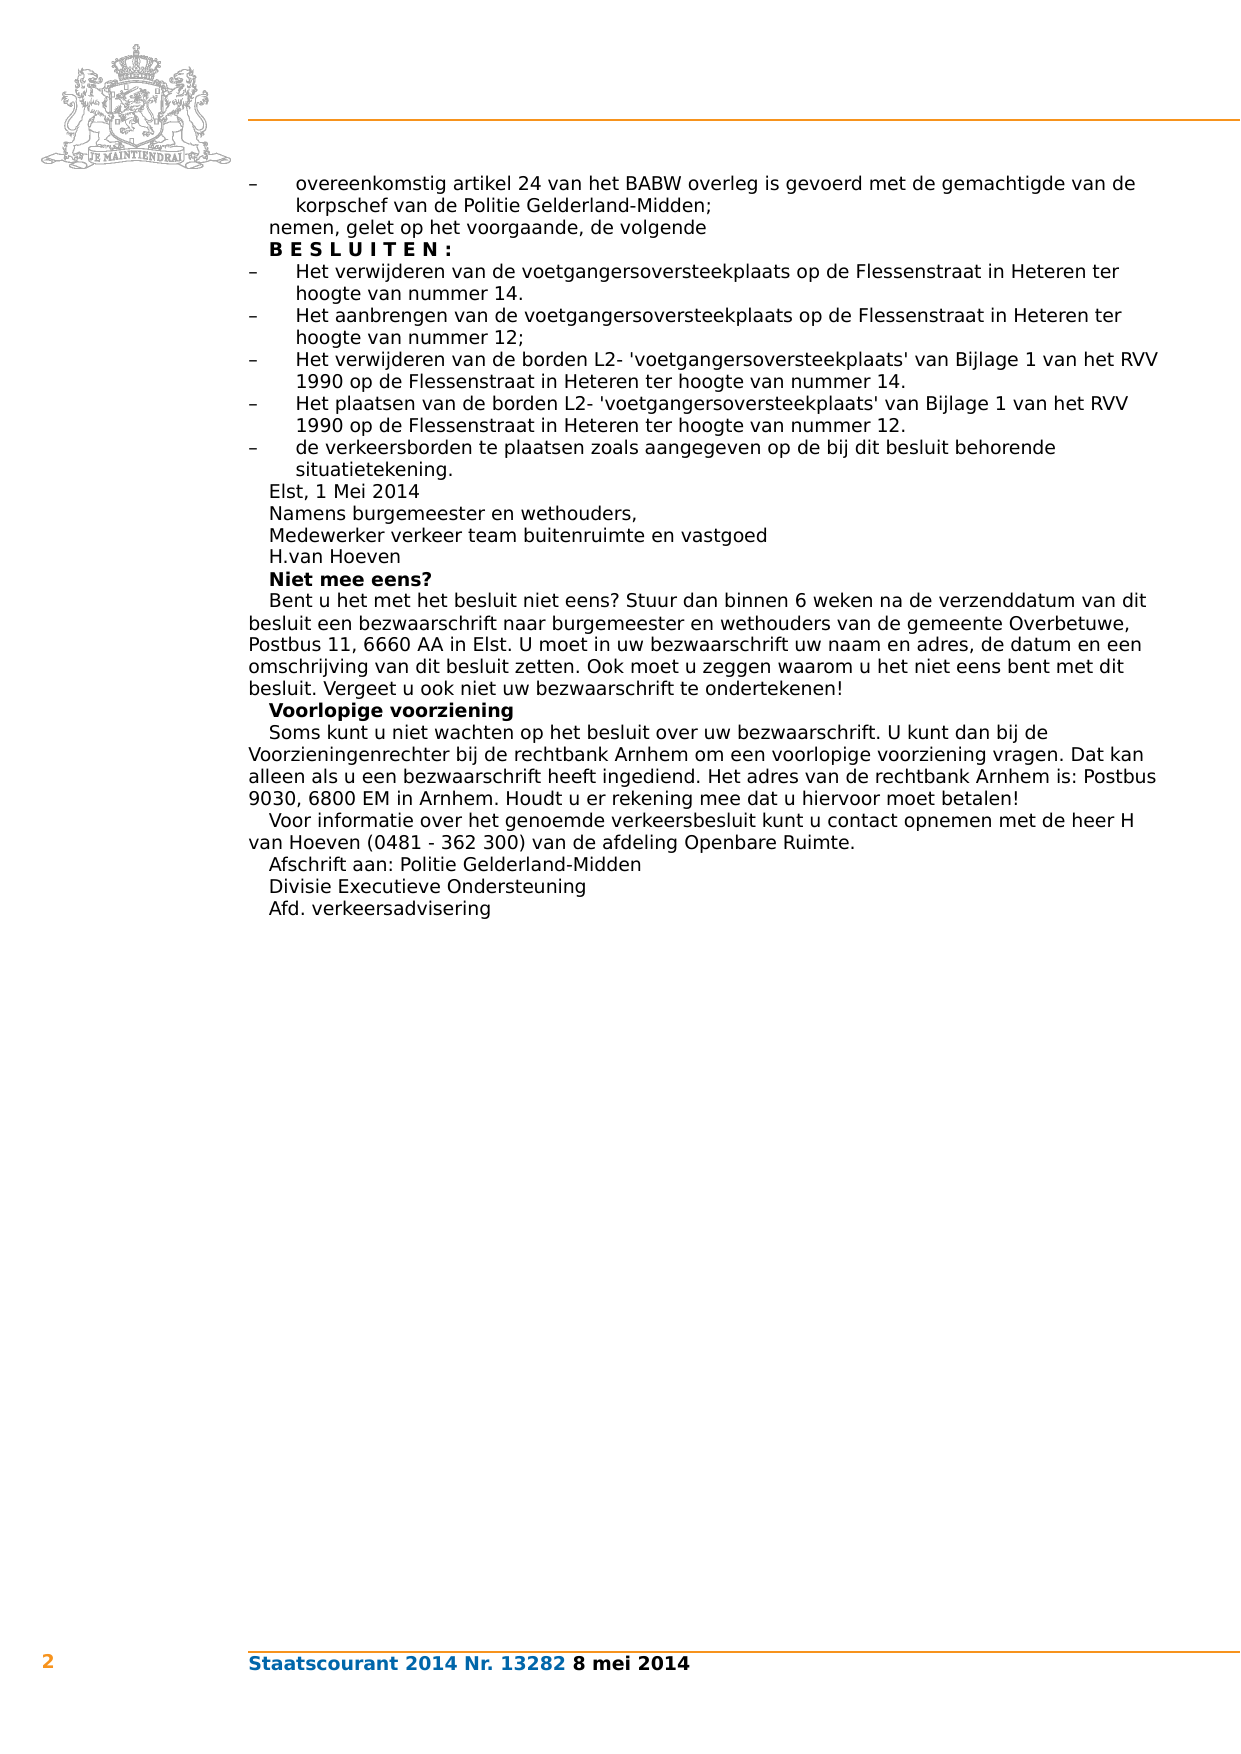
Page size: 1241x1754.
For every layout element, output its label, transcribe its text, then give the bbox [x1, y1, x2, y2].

text Voor informatie over het genoemde verkeersbesluit kunt u contact opnemen met de heer H van Hoeven (0481 - 362 300) van de afdeling Openbare Ruimte. [248, 810, 1163, 854]
list Het verwijderen van de voetgangersoversteekplaats op de Flessenstraat in Heteren ter hoogte van nummer 14. [248, 261, 1163, 305]
list Het plaatsen van de borden L2- 'voetgangersoversteekplaats' van Bijlage 1 van het RVV 1990 op de Flessenstraat in Heteren ter hoogte van nummer 12. [248, 393, 1163, 437]
list de verkeersborden te plaatsen zoals aangegeven op de bij dit besluit behorende situatietekening. [248, 437, 1163, 481]
text Afd. verkeersadvisering [248, 898, 1163, 920]
text Bent u het met het besluit niet eens? Stuur dan binnen 6 weken na de verzenddatum van dit besluit een bezwaarschrift naar burgemeester en wethouders van de gemeente Overbetuwe, Postbus 11, 6660 AA in Elst. U moet in uw bezwaarschrift uw naam en adres, de datum en een omschrijving van dit besluit zetten. Ook moet u zeggen waarom u het niet eens bent met dit besluit. Vergeet u ook niet uw bezwaarschrift te ondertekenen! [248, 590, 1163, 700]
text Divisie Executieve Ondersteuning [248, 876, 1163, 898]
text Niet mee eens? [248, 568, 1163, 590]
list Het verwijderen van de borden L2- 'voetgangersoversteekplaats' van Bijlage 1 van het RVV 1990 op de Flessenstraat in Heteren ter hoogte van nummer 14. [248, 349, 1163, 393]
text nemen, gelet op het voorgaande, de volgende [248, 217, 1163, 239]
list Het aanbrengen van de voetgangersoversteekplaats op de Flessenstraat in Heteren ter hoogte van nummer 12; [248, 305, 1163, 349]
text H.van Hoeven [248, 546, 1163, 568]
list overeenkomstig artikel 24 van het BABW overleg is gevoerd met de gemachtigde van de korpschef van de Politie Gelderland-Midden; [248, 173, 1163, 217]
text Medewerker verkeer team buitenruimte en vastgoed [248, 524, 1163, 546]
text Afschrift aan: Politie Gelderland-Midden [248, 854, 1163, 876]
text Namens burgemeester en wethouders, [248, 502, 1163, 524]
text Voorlopige voorziening [248, 700, 1163, 722]
text B E S L U I T E N : [248, 239, 1163, 261]
picture [41, 44, 231, 169]
text Elst, 1 Mei 2014 [248, 481, 1163, 502]
text Soms kunt u niet wachten op het besluit over uw bezwaarschrift. U kunt dan bij de Voorzieningenrechter bij de rechtbank Arnhem om een voorlopige voorziening vragen. Dat kan alleen als u een bezwaarschrift heeft ingediend. Het adres van de rechtbank Arnhem is: Postbus 9030, 6800 EM in Arnhem. Houdt u er rekening mee dat u hiervoor moet betalen! [248, 722, 1163, 810]
